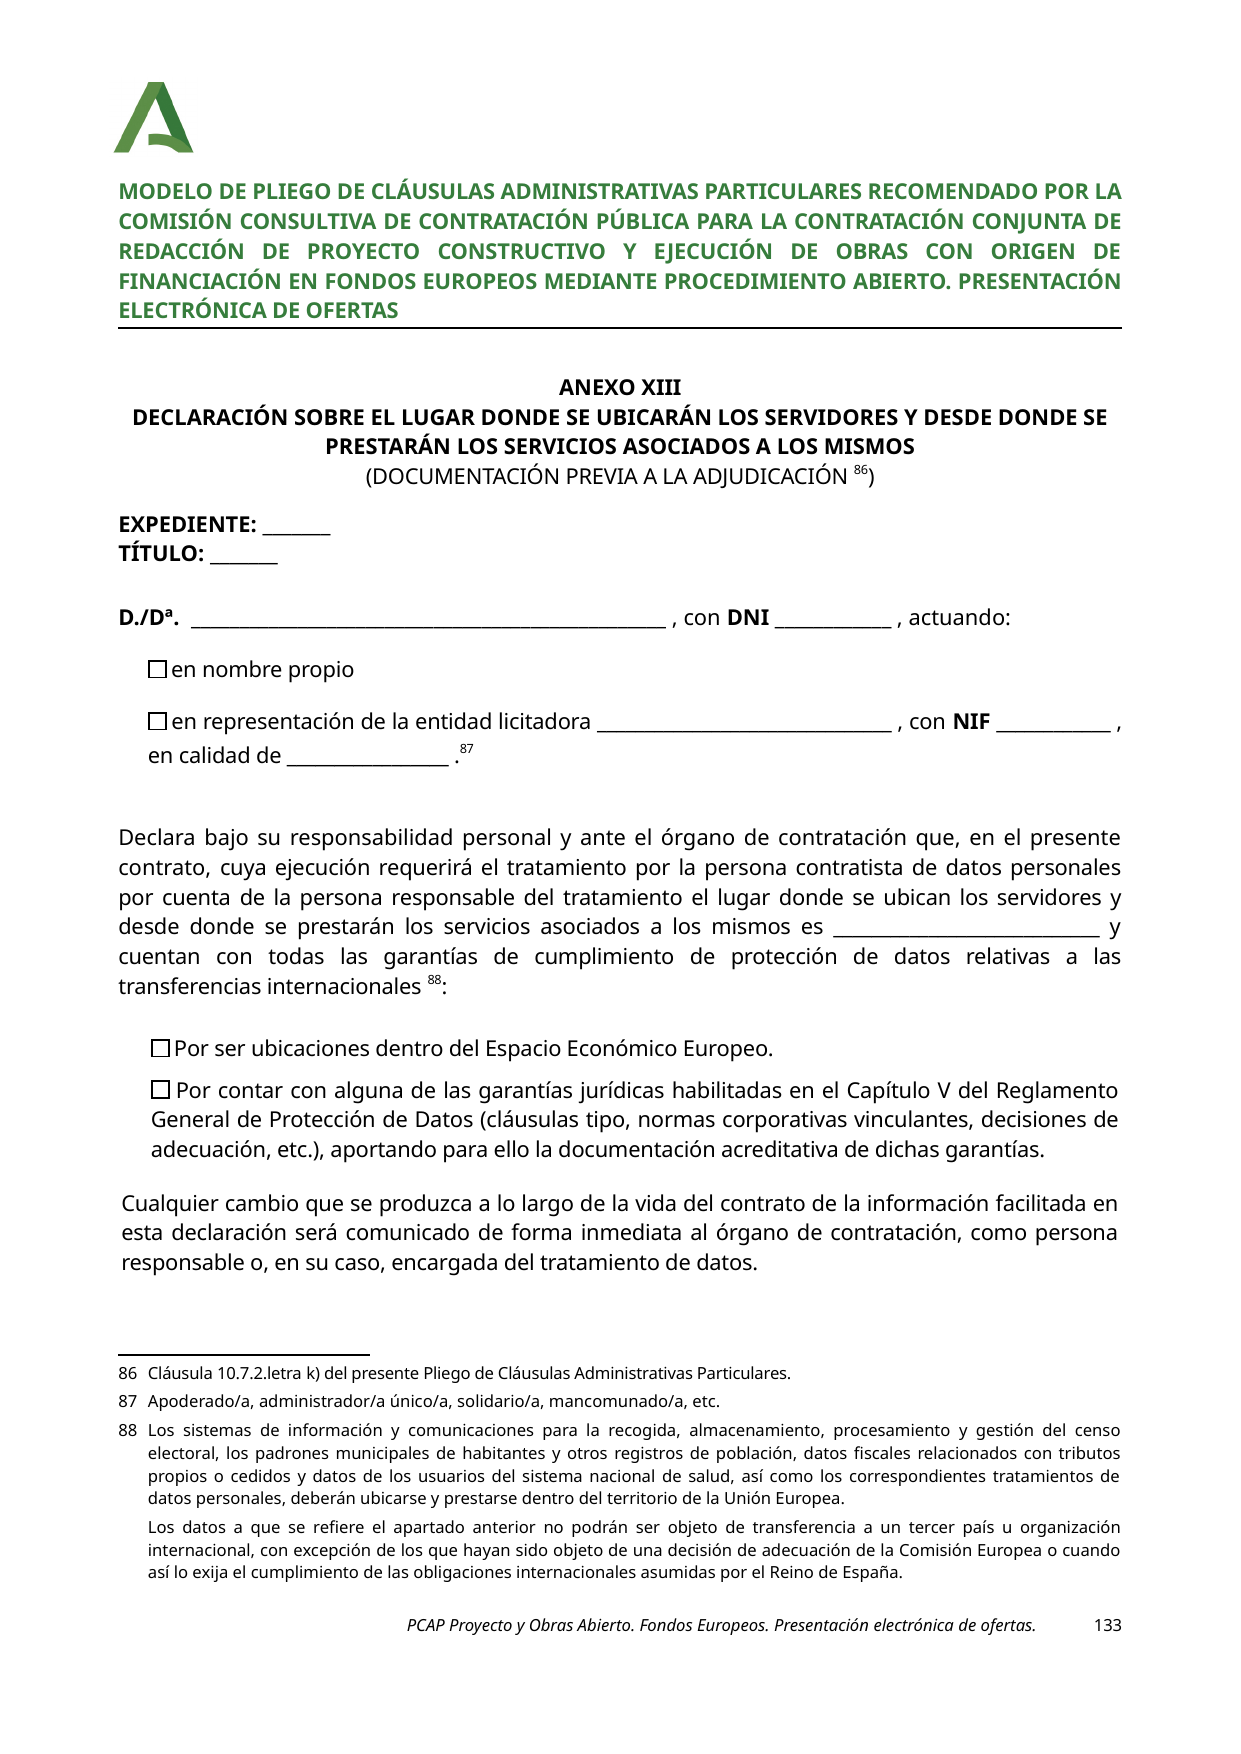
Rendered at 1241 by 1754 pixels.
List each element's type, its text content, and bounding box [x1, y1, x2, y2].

text (DOCUMENTACIÓN PREVIA A LA ADJUDICACIÓN ) [118, 461, 1122, 491]
text Los sistemas de información y comunicaciones para la recogida, almacenamiento, procesamiento y gestión del censo electoral, los padrones municipales de habitantes y otros registros de población, datos fiscales relacionados con tributos propios o cedidos y datos de los usuarios del sistema nacional de salud, así como los correspondientes tratamientos de datos personales, deberán ubicarse y prestarse dentro del territorio de la Unión Europea. [118, 1419, 1122, 1509]
text D./Dª. _________________________________________________ , con DNI ____________ , actuando: [118, 602, 1122, 632]
text en representación de la entidad licitadora _______________________________ , con NIF ____________ , en calidad de _________________ . [148, 706, 1122, 770]
picture [109, 77, 198, 157]
text ANEXO XIII [118, 372, 1122, 402]
text Declara bajo su responsabilidad personal y ante el órgano de contratación que, en el presente contrato, cuya ejecución requerirá el tratamiento por la persona contratista de datos personales por cuenta de la persona responsable del tratamiento el lugar donde se ubican los servidores y desde donde se prestarán los servicios asociados a los mismos es ____________________________ y cuentan con todas las garantías de cumplimiento de protección de datos relativas a las transferencias internacionales : [118, 822, 1122, 1001]
text Por ser ubicaciones dentro del Espacio Económico Europeo. [148, 1030, 1122, 1063]
text Cualquier cambio que se produzca a lo largo de la vida del contrato de la información facilitada en esta declaración será comunicado de forma inmediata al órgano de contratación, como persona responsable o, en su caso, encargada del tratamiento de datos. [118, 1185, 1122, 1277]
text Los datos a que se refiere el apartado anterior no podrán ser objeto de transferencia a un tercer país u organización internacional, con excepción de los que hayan sido objeto de una decisión de adecuación de la Comisión Europea o cuando así lo exija el cumplimiento de las obligaciones internacionales asumidas por el Reino de España. [118, 1516, 1122, 1584]
text Cláusula 10.7.2.letra k) del presente Pliego de Cláusulas Administrativas Particulares. [118, 1361, 1122, 1384]
text TÍTULO: _______ [118, 538, 1122, 568]
text Por contar con alguna de las garantías jurídicas habilitadas en el Capítulo V del Reglamento General de Protección de Datos (cláusulas tipo, normas corporativas vinculantes, decisiones de adecuación, etc.), aportando para ello la documentación acreditativa de dichas garantías. [148, 1072, 1122, 1167]
text en nombre propio [148, 654, 1122, 684]
text Apoderado/a, administrador/a único/a, solidario/a, mancomunado/a, etc. [118, 1390, 1122, 1413]
text EXPEDIENTE: _______ [118, 509, 1122, 538]
text MODELO DE PLIEGO DE CLÁUSULAS ADMINISTRATIVAS PARTICULARES RECOMENDADO POR LA COMISIÓN CONSULTIVA DE CONTRATACIÓN PÚBLICA PARA LA CONTRATACIÓN CONJUNTA DE REDACCIÓN DE PROYECTO CONSTRUCTIVO Y EJECUCIÓN DE OBRAS CON ORIGEN DE FINANCIACIÓN EN FONDOS EUROPEOS MEDIANTE PROCEDIMIENTO ABIERTO. PRESENTACIÓN ELECTRÓNICA DE OFERTAS [118, 176, 1122, 327]
text DECLARACIÓN SOBRE EL LUGAR DONDE SE UBICARÁN LOS SERVIDORES Y DESDE DONDE SE PRESTARÁN LOS SERVICIOS ASOCIADOS A LOS MISMOS [118, 402, 1122, 461]
